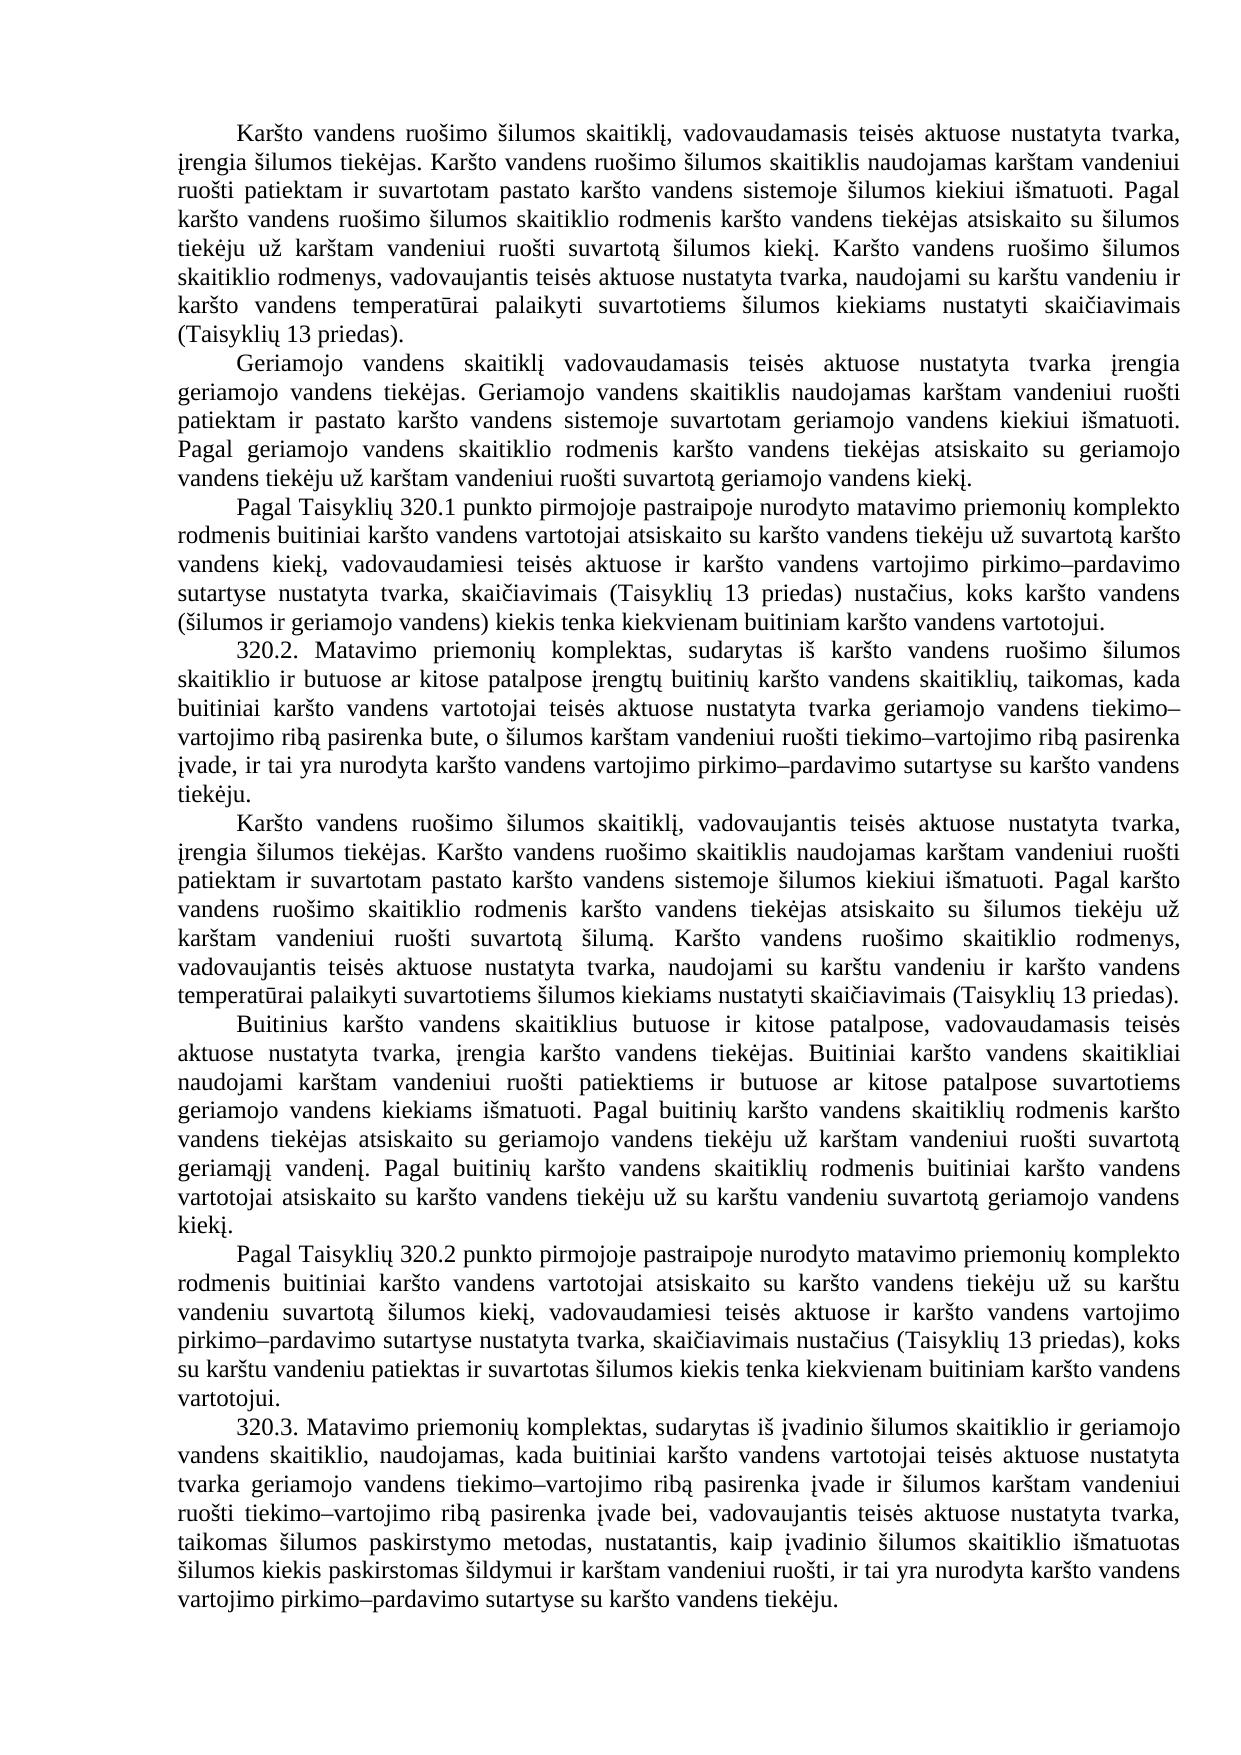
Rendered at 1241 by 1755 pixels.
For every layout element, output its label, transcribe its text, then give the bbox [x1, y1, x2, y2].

text 320.3. Matavimo priemonių komplektas, sudarytas iš įvadinio šilumos skaitiklio ir geriamojo vandens skaitiklio, naudojamas, kada buitiniai karšto vandens vartotojai teisės aktuose nustatyta tvarka geriamojo vandens tiekimo–vartojimo ribą pasirenka įvade ir šilumos karštam vandeniui ruošti tiekimo–vartojimo ribą pasirenka įvade bei, vadovaujantis teisės aktuose nustatyta tvarka, taikomas šilumos paskirstymo metodas, nustatantis, kaip įvadinio šilumos skaitiklio išmatuotas šilumos kiekis paskirstomas šildymui ir karštam vandeniui ruošti, ir tai yra nurodyta karšto vandens vartojimo pirkimo–pardavimo sutartyse su karšto vandens tiekėju. [177, 1412, 1181, 1613]
text Buitinius karšto vandens skaitiklius butuose ir kitose patalpose, vadovaudamasis teisės aktuose nustatyta tvarka, įrengia karšto vandens tiekėjas. Buitiniai karšto vandens skaitikliai naudojami karštam vandeniui ruošti patiektiems ir butuose ar kitose patalpose suvartotiems geriamojo vandens kiekiams išmatuoti. Pagal buitinių karšto vandens skaitiklių rodmenis karšto vandens tiekėjas atsiskaito su geriamojo vandens tiekėju už karštam vandeniui ruošti suvartotą geriamąjį vandenį. Pagal buitinių karšto vandens skaitiklių rodmenis buitiniai karšto vandens vartotojai atsiskaito su karšto vandens tiekėju už su karštu vandeniu suvartotą geriamojo vandens kiekį. [177, 1009, 1181, 1239]
text Karšto vandens ruošimo šilumos skaitiklį, vadovaudamasis teisės aktuose nustatyta tvarka, įrengia šilumos tiekėjas. Karšto vandens ruošimo šilumos skaitiklis naudojamas karštam vandeniui ruošti patiektam ir suvartotam pastato karšto vandens sistemoje šilumos kiekiui išmatuoti. Pagal karšto vandens ruošimo šilumos skaitiklio rodmenis karšto vandens tiekėjas atsiskaito su šilumos tiekėju už karštam vandeniui ruošti suvartotą šilumos kiekį. Karšto vandens ruošimo šilumos skaitiklio rodmenys, vadovaujantis teisės aktuose nustatyta tvarka, naudojami su karštu vandeniu ir karšto vandens temperatūrai palaikyti suvartotiems šilumos kiekiams nustatyti skaičiavimais (Taisyklių 13 priedas). [177, 118, 1181, 348]
text Geriamojo vandens skaitiklį vadovaudamasis teisės aktuose nustatyta tvarka įrengia geriamojo vandens tiekėjas. Geriamojo vandens skaitiklis naudojamas karštam vandeniui ruošti patiektam ir pastato karšto vandens sistemoje suvartotam geriamojo vandens kiekiui išmatuoti. Pagal geriamojo vandens skaitiklio rodmenis karšto vandens tiekėjas atsiskaito su geriamojo vandens tiekėju už karštam vandeniui ruošti suvartotą geriamojo vandens kiekį. [177, 348, 1181, 492]
text Pagal Taisyklių 320.1 punkto pirmojoje pastraipoje nurodyto matavimo priemonių komplekto rodmenis buitiniai karšto vandens vartotojai atsiskaito su karšto vandens tiekėju už suvartotą karšto vandens kiekį, vadovaudamiesi teisės aktuose ir karšto vandens vartojimo pirkimo–pardavimo sutartyse nustatyta tvarka, skaičiavimais (Taisyklių 13 priedas) nustačius, koks karšto vandens (šilumos ir geriamojo vandens) kiekis tenka kiekvienam buitiniam karšto vandens vartotojui. [177, 492, 1181, 636]
text Karšto vandens ruošimo šilumos skaitiklį, vadovaujantis teisės aktuose nustatyta tvarka, įrengia šilumos tiekėjas. Karšto vandens ruošimo skaitiklis naudojamas karštam vandeniui ruošti patiektam ir suvartotam pastato karšto vandens sistemoje šilumos kiekiui išmatuoti. Pagal karšto vandens ruošimo skaitiklio rodmenis karšto vandens tiekėjas atsiskaito su šilumos tiekėju už karštam vandeniui ruošti suvartotą šilumą. Karšto vandens ruošimo skaitiklio rodmenys, vadovaujantis teisės aktuose nustatyta tvarka, naudojami su karštu vandeniu ir karšto vandens temperatūrai palaikyti suvartotiems šilumos kiekiams nustatyti skaičiavimais (Taisyklių 13 priedas). [177, 808, 1181, 1009]
text Pagal Taisyklių 320.2 punkto pirmojoje pastraipoje nurodyto matavimo priemonių komplekto rodmenis buitiniai karšto vandens vartotojai atsiskaito su karšto vandens tiekėju už su karštu vandeniu suvartotą šilumos kiekį, vadovaudamiesi teisės aktuose ir karšto vandens vartojimo pirkimo–pardavimo sutartyse nustatyta tvarka, skaičiavimais nustačius (Taisyklių 13 priedas), koks su karštu vandeniu patiektas ir suvartotas šilumos kiekis tenka kiekvienam buitiniam karšto vandens vartotojui. [177, 1239, 1181, 1412]
text 320.2. Matavimo priemonių komplektas, sudarytas iš karšto vandens ruošimo šilumos skaitiklio ir butuose ar kitose patalpose įrengtų buitinių karšto vandens skaitiklių, taikomas, kada buitiniai karšto vandens vartotojai teisės aktuose nustatyta tvarka geriamojo vandens tiekimo–vartojimo ribą pasirenka bute, o šilumos karštam vandeniui ruošti tiekimo–vartojimo ribą pasirenka įvade, ir tai yra nurodyta karšto vandens vartojimo pirkimo–pardavimo sutartyse su karšto vandens tiekėju. [177, 636, 1181, 808]
